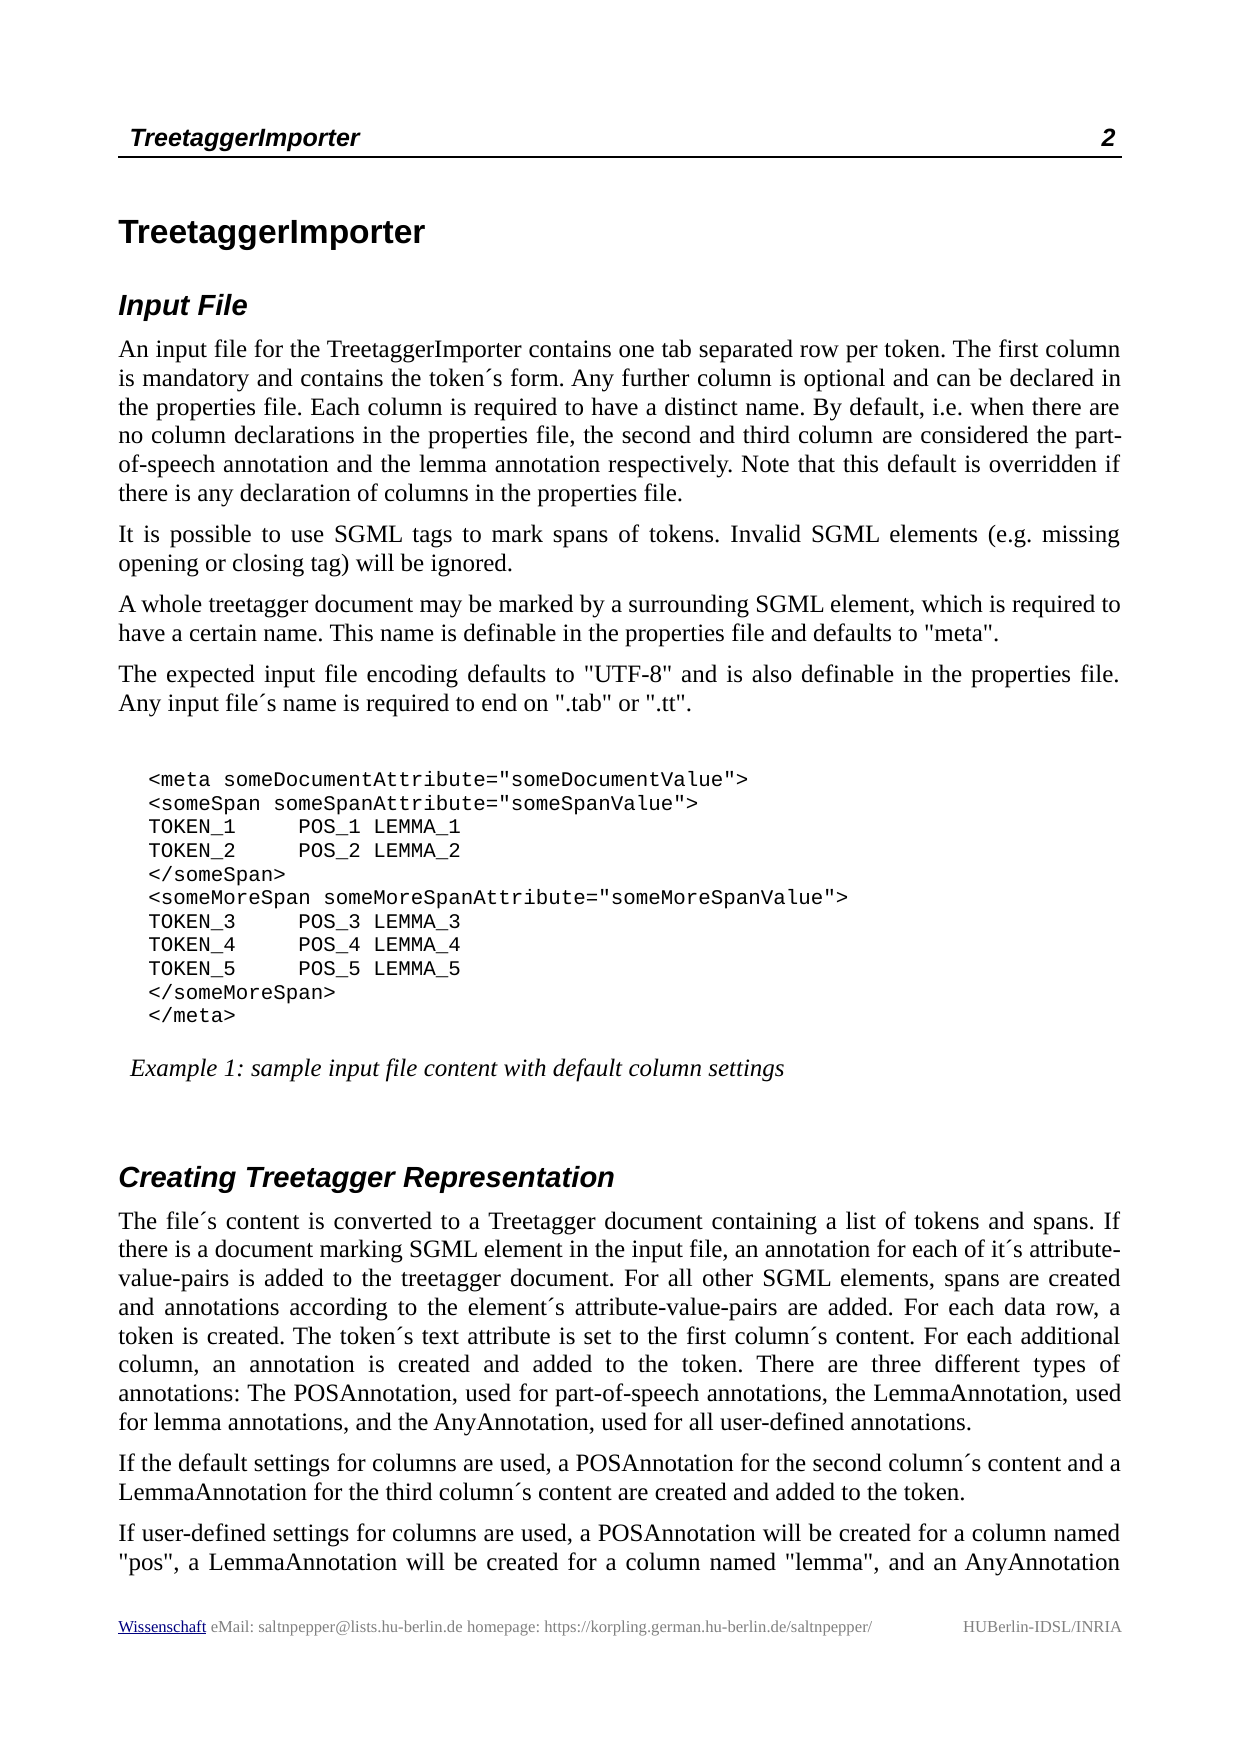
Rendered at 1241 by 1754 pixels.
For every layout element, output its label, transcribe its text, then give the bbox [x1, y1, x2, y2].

text If user-defined settings for columns are used, a POSAnnotation will be created for a column named "pos", a LemmaAnnotation will be created for a column named "lemma", and an AnyAnnotation [118, 1518, 1122, 1576]
text It is possible to use SGML tags to mark spans of tokens. Invalid SGML elements (e.g. missing opening or closing tag) will be ignored. [118, 519, 1122, 577]
text If the default settings for columns are used, a POSAnnotation for the second column´s content and a LemmaAnnotation for the third column´s content are created and added to the token. [118, 1448, 1122, 1506]
subtitle Creating Treetagger Representation [118, 1160, 1122, 1193]
text An input file for the TreetaggerImporter contains one tab separated row per token. The first column is mandatory and contains the token´s form. Any further column is optional and can be declared in the properties file. Each column is required to have a distinct name. By default, i.e. when there are no column declarations in the properties file, the second and third column are considered the part-of-speech annotation and the lemma annotation respectively. Note that this default is overridden if there is any declaration of columns in the properties file. [118, 334, 1122, 507]
text A whole treetagger document may be marked by a surrounding SGML element, which is required to have a certain name. This name is definable in the properties file and defaults to "meta". [118, 589, 1122, 647]
subtitle TreetaggerImporter [118, 212, 1122, 251]
text Example 1: sample input file content with default column settings [130, 758, 1108, 1082]
subtitle Input File [118, 288, 1122, 322]
text The file´s content is converted to a Treetagger document containing a list of tokens and spans. If there is a document marking SGML element in the input file, an annotation for each of it´s attribute-value-pairs is added to the treetagger document. For all other SGML elements, spans are created and annotations according to the element´s attribute-value-pairs are added. For each data row, a token is created. The token´s text attribute is set to the first column´s content. For each additional column, an annotation is created and added to the token. There are three different types of annotations: The POSAnnotation, used for part-of-speech annotations, the LemmaAnnotation, used for lemma annotations, and the AnyAnnotation, used for all user-defined annotations. [118, 1206, 1122, 1436]
text The expected input file encoding defaults to "UTF-8" and is also definable in the properties file. Any input file´s name is required to end on ".tab" or ".tt". [118, 659, 1122, 717]
